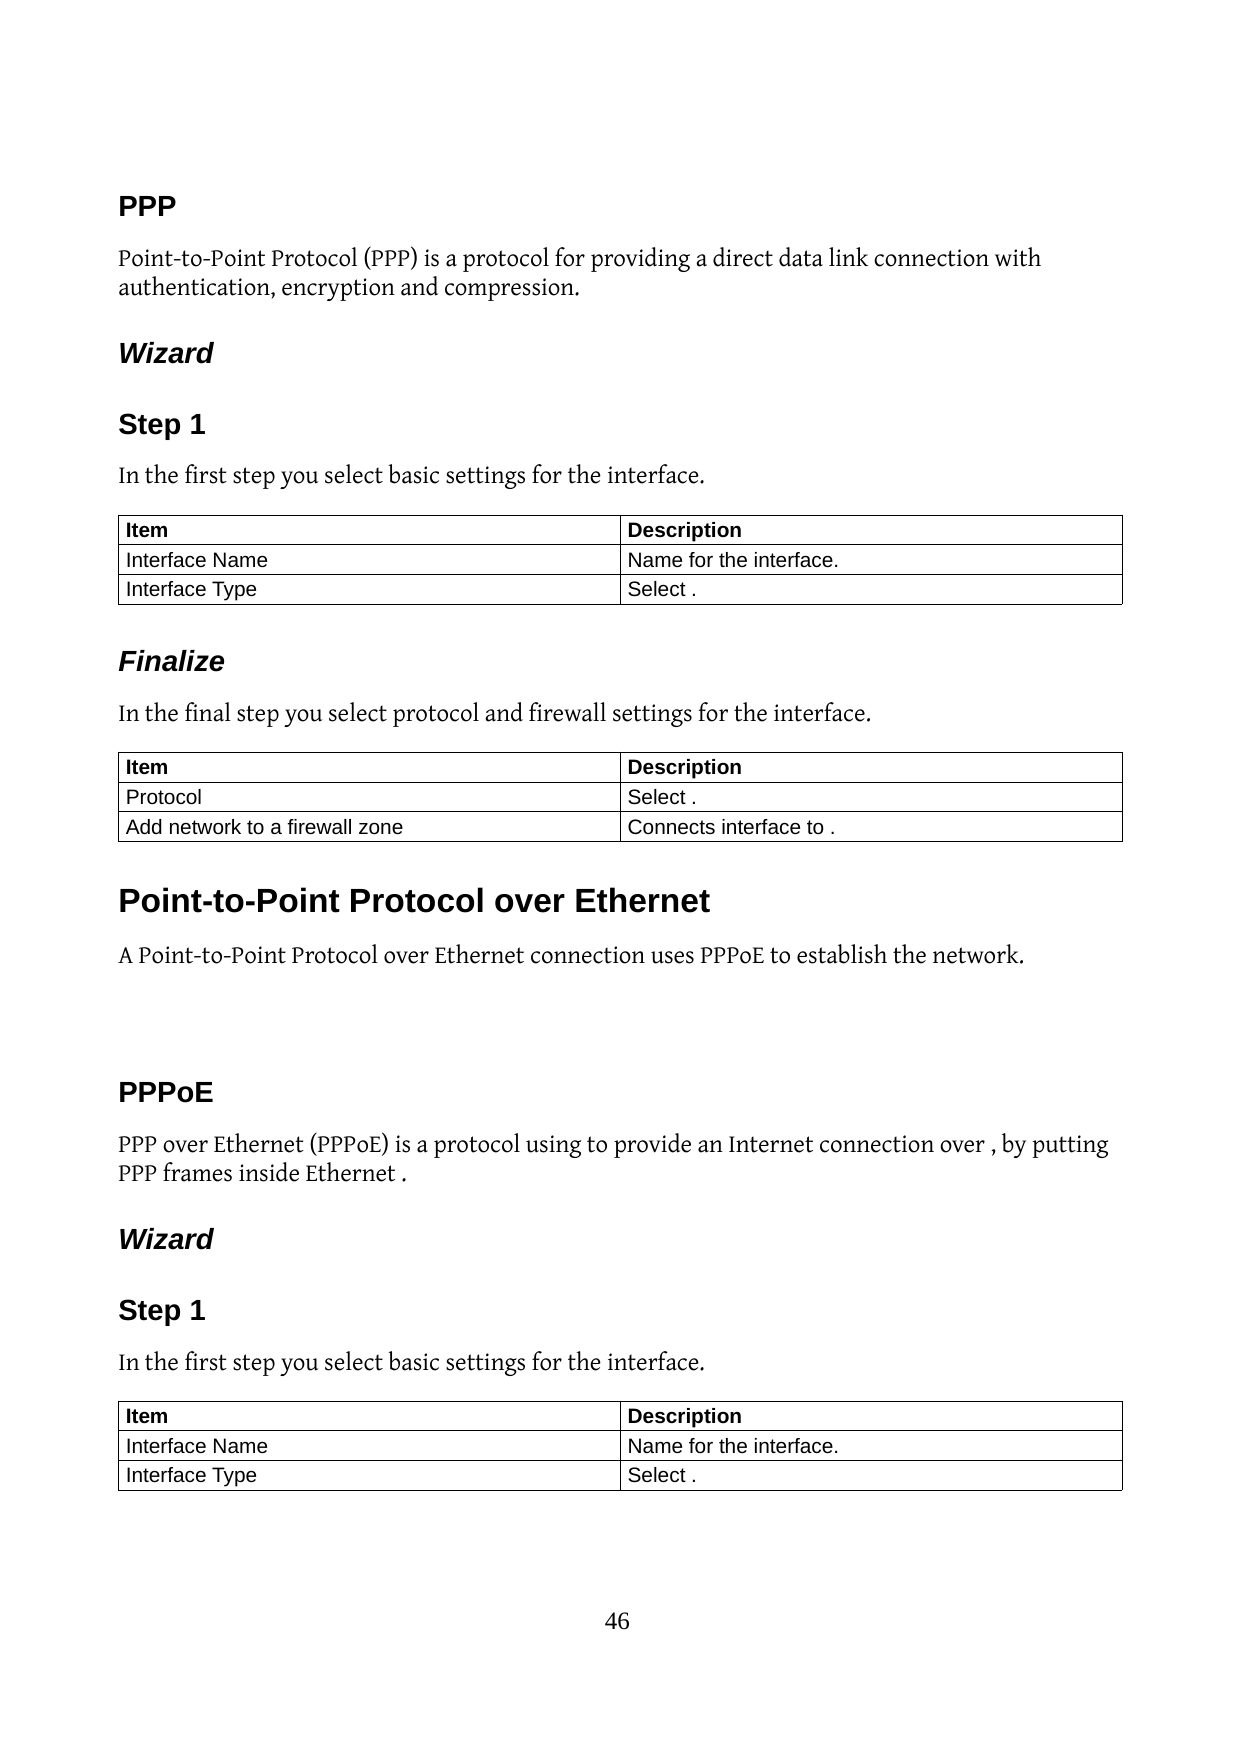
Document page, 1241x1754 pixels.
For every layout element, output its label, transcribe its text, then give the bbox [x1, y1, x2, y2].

subtitle Point-to-Point Protocol over Ethernet [118, 881, 1122, 920]
table_cell Interface Name [119, 545, 620, 574]
table_cell Select . [621, 783, 1122, 811]
text In the first step you select basic settings for the interface. [118, 462, 1122, 491]
table_cell Select . [621, 1461, 1122, 1490]
subtitle PPPoE [118, 1075, 1122, 1109]
table_header Item [119, 1402, 620, 1430]
table_cell Protocol [119, 783, 620, 811]
text In the first step you select basic settings for the interface. [118, 1348, 1122, 1377]
table_cell Select . [621, 575, 1122, 604]
table_header Description [621, 1402, 1122, 1430]
table_header Item [119, 753, 620, 782]
subtitle Wizard [118, 1222, 1122, 1255]
text In the final step you select protocol and firewall settings for the interface. [118, 699, 1122, 728]
table_header Description [621, 753, 1122, 782]
table_header Item [119, 516, 620, 544]
table_cell Interface Type [119, 1461, 620, 1490]
table_cell Name for the interface. [621, 1431, 1122, 1460]
table_cell Name for the interface. [621, 545, 1122, 574]
subtitle PPP [118, 189, 1122, 223]
table_cell Interface Name [119, 1431, 620, 1460]
table_cell Add network to a firewall zone [119, 812, 620, 841]
subtitle Wizard [118, 336, 1122, 369]
subtitle Finalize [118, 644, 1122, 678]
table_header Description [621, 516, 1122, 544]
text A Point-to-Point Protocol over Ethernet connection uses PPPoE to establish the network. [118, 941, 1122, 970]
table_cell Interface Type [119, 575, 620, 604]
table_cell Connects interface to . [621, 812, 1122, 841]
text Point-to-Point Protocol (PPP) is a protocol for providing a direct data link connection with authentication, encryption and compression. [118, 244, 1122, 302]
subtitle Step 1 [118, 1293, 1122, 1326]
subtitle Step 1 [118, 407, 1122, 440]
text PPP over Ethernet (PPPoE) is a protocol using to provide an Internet connection over , by putting PPP frames inside Ethernet . [118, 1130, 1122, 1188]
